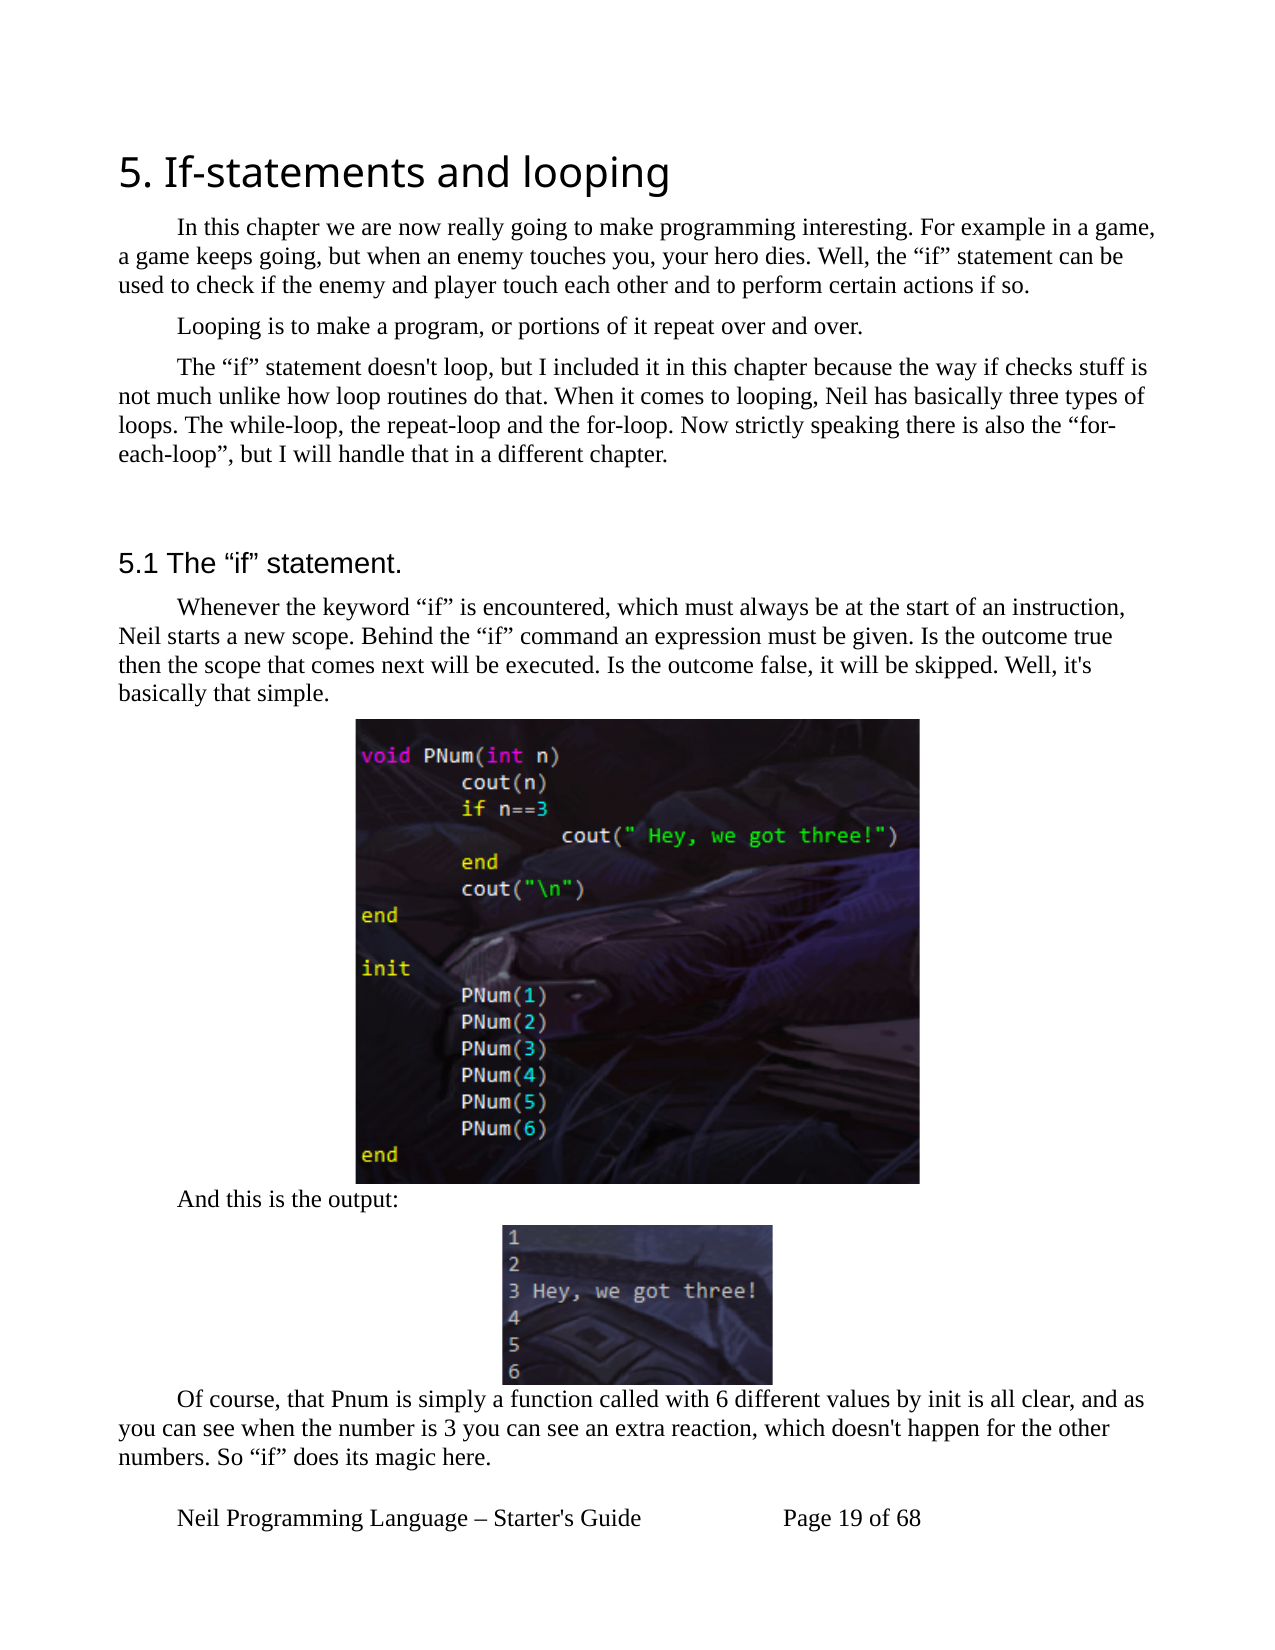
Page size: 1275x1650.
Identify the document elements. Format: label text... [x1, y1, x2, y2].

text The “if” statement doesn't loop, but I included it in this chapter because the way if checks stuff is not much unlike how loop routines do that. When it comes to looping, Neil has basically three types of loops. The while-loop, the repeat-loop and the for-loop. Now strictly speaking there is also the “for-each-loop”, but I will handle that in a different chapter. [118, 352, 1157, 467]
picture [502, 1225, 773, 1385]
text Of course, that Pnum is simply a function called with 6 different values by init is all clear, and as you can see when the number is 3 you can see an extra reaction, which doesn't happen for the other numbers. So “if” does its magic here. [118, 1385, 1157, 1471]
text And this is the output: [118, 1184, 1157, 1212]
text Looping is to make a program, or portions of it repeat over and over. [118, 311, 1157, 340]
subtitle 5. If-statements and looping [118, 143, 1157, 200]
picture [355, 719, 920, 1184]
text Whenever the keyword “if” is encountered, which must always be at the start of an instruction, Neil starts a new scope. Behind the “if” command an expression must be given. Is the outcome true then the scope that comes next will be executed. Is the outcome false, it will be skipped. Well, it's basically that simple. [118, 592, 1157, 707]
subtitle 5.1 The “if” statement. [118, 546, 1157, 580]
text In this chapter we are now really going to make programming interesting. For example in a game, a game keeps going, but when an enemy touches you, your hero dies. Well, the “if” statement can be used to check if the enemy and player touch each other and to perform certain actions if so. [118, 212, 1157, 299]
